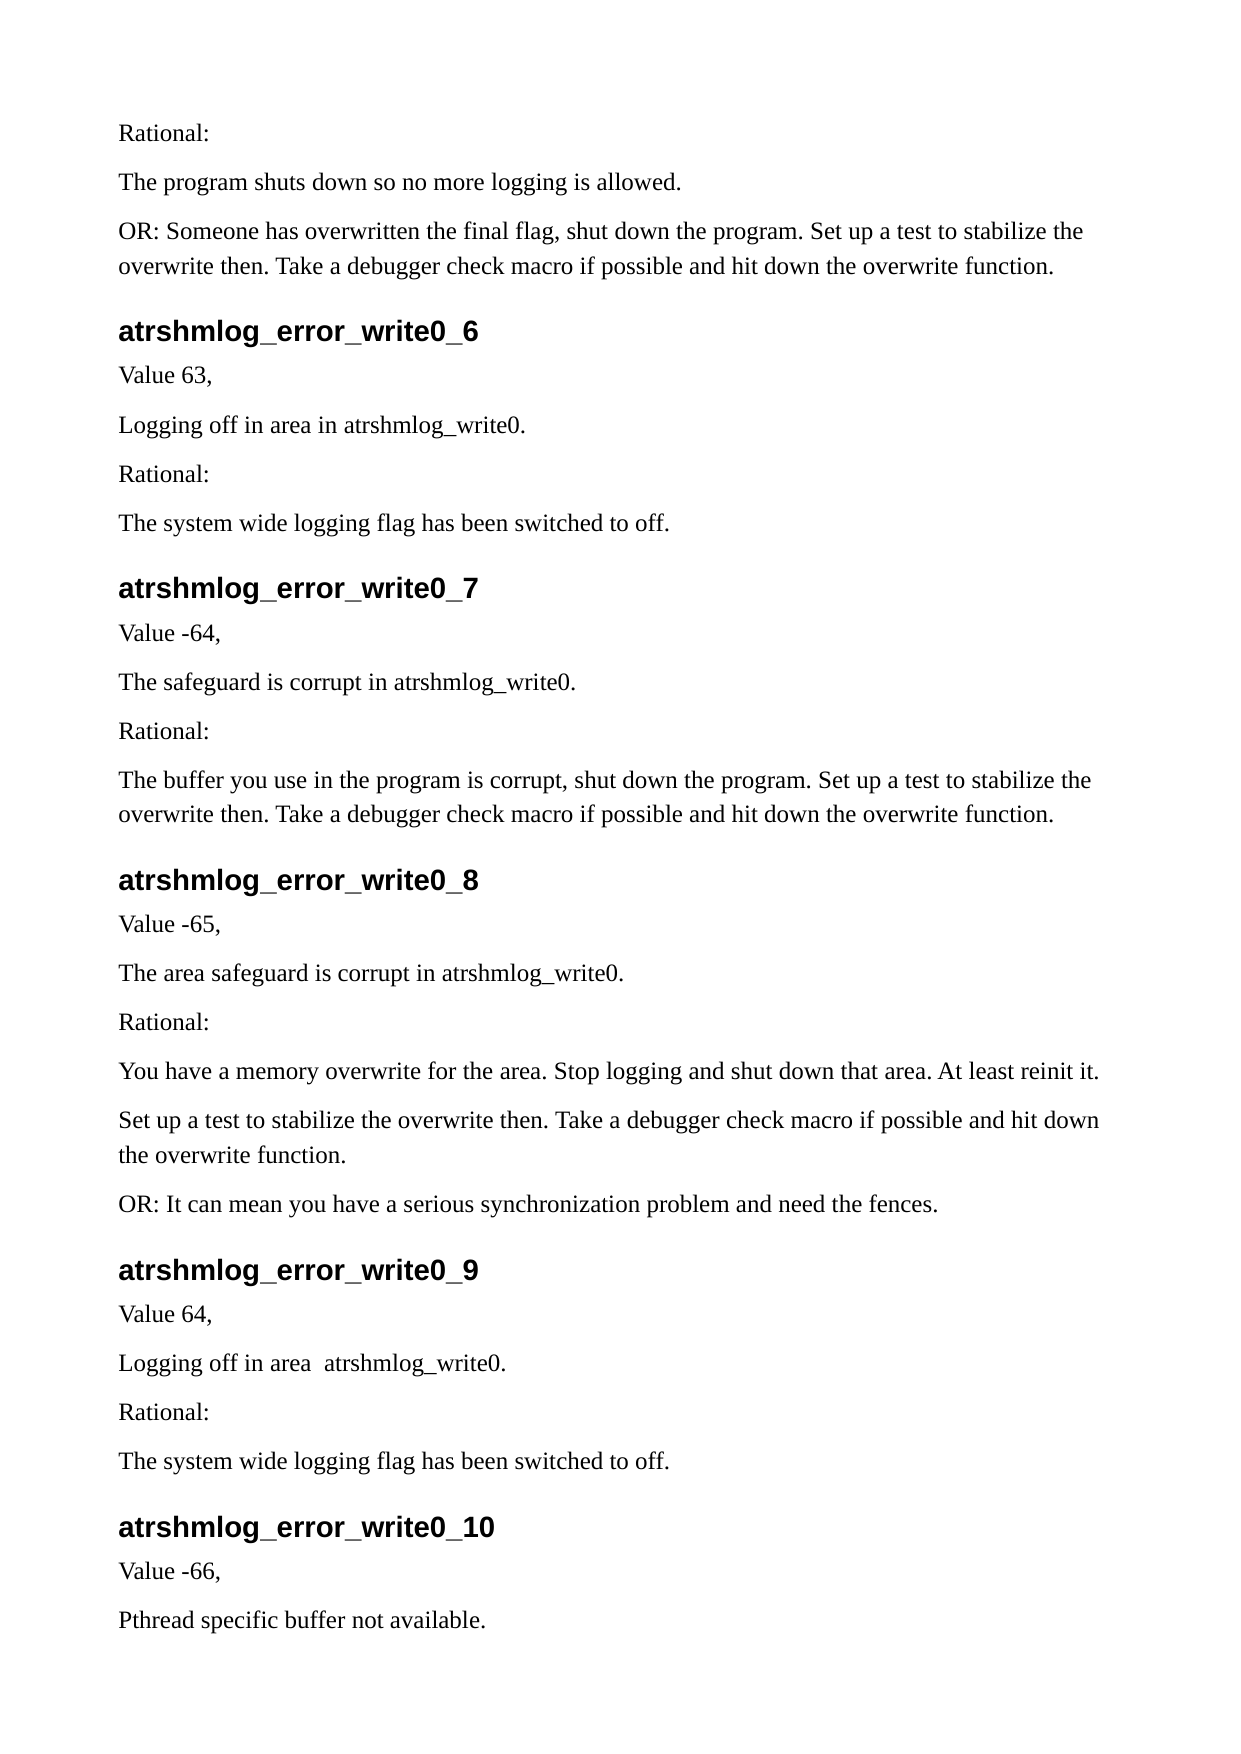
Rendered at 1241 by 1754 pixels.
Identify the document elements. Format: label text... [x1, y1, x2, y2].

text Logging off in area atrshmlog_write0. [118, 1348, 1122, 1377]
text Value 64, [118, 1299, 1122, 1328]
text The program shuts down so no more logging is allowed. [118, 167, 1122, 196]
text The buffer you use in the program is corrupt, shut down the program. Set up a test to stabilize the overwrite then. Take a debugger check macro if possible and hit down the overwrite function. [118, 765, 1122, 828]
text Value -65, [118, 909, 1122, 938]
text Rational: [118, 118, 1122, 147]
text The safeguard is corrupt in atrshmlog_write0. [118, 667, 1122, 696]
text Pthread specific buffer not available. [118, 1605, 1122, 1634]
text Rational: [118, 1007, 1122, 1036]
text Rational: [118, 1397, 1122, 1426]
text OR: It can mean you have a serious synchronization problem and need the fences. [118, 1189, 1122, 1218]
text OR: Someone has overwritten the final flag, shut down the program. Set up a test to stabilize the overwrite then. Take a debugger check macro if possible and hit down the overwrite function. [118, 216, 1122, 279]
text Set up a test to stabilize the overwrite then. Take a debugger check macro if possible and hit down the overwrite function. [118, 1106, 1122, 1169]
text The area safeguard is corrupt in atrshmlog_write0. [118, 958, 1122, 987]
text Logging off in area in atrshmlog_write0. [118, 410, 1122, 438]
text Rational: [118, 459, 1122, 487]
subtitle atrshmlog_error_write0_10 [118, 1510, 1122, 1543]
subtitle atrshmlog_error_write0_8 [118, 863, 1122, 897]
text The system wide logging flag has been switched to off. [118, 508, 1122, 537]
text Value 63, [118, 361, 1122, 389]
text The system wide logging flag has been switched to off. [118, 1446, 1122, 1475]
subtitle atrshmlog_error_write0_9 [118, 1253, 1122, 1286]
text Value -64, [118, 618, 1122, 646]
text You have a memory overwrite for the area. Stop logging and shut down that area. At least reinit it. [118, 1056, 1122, 1085]
text Value -66, [118, 1556, 1122, 1585]
subtitle atrshmlog_error_write0_7 [118, 571, 1122, 605]
text Rational: [118, 716, 1122, 744]
subtitle atrshmlog_error_write0_6 [118, 314, 1122, 348]
